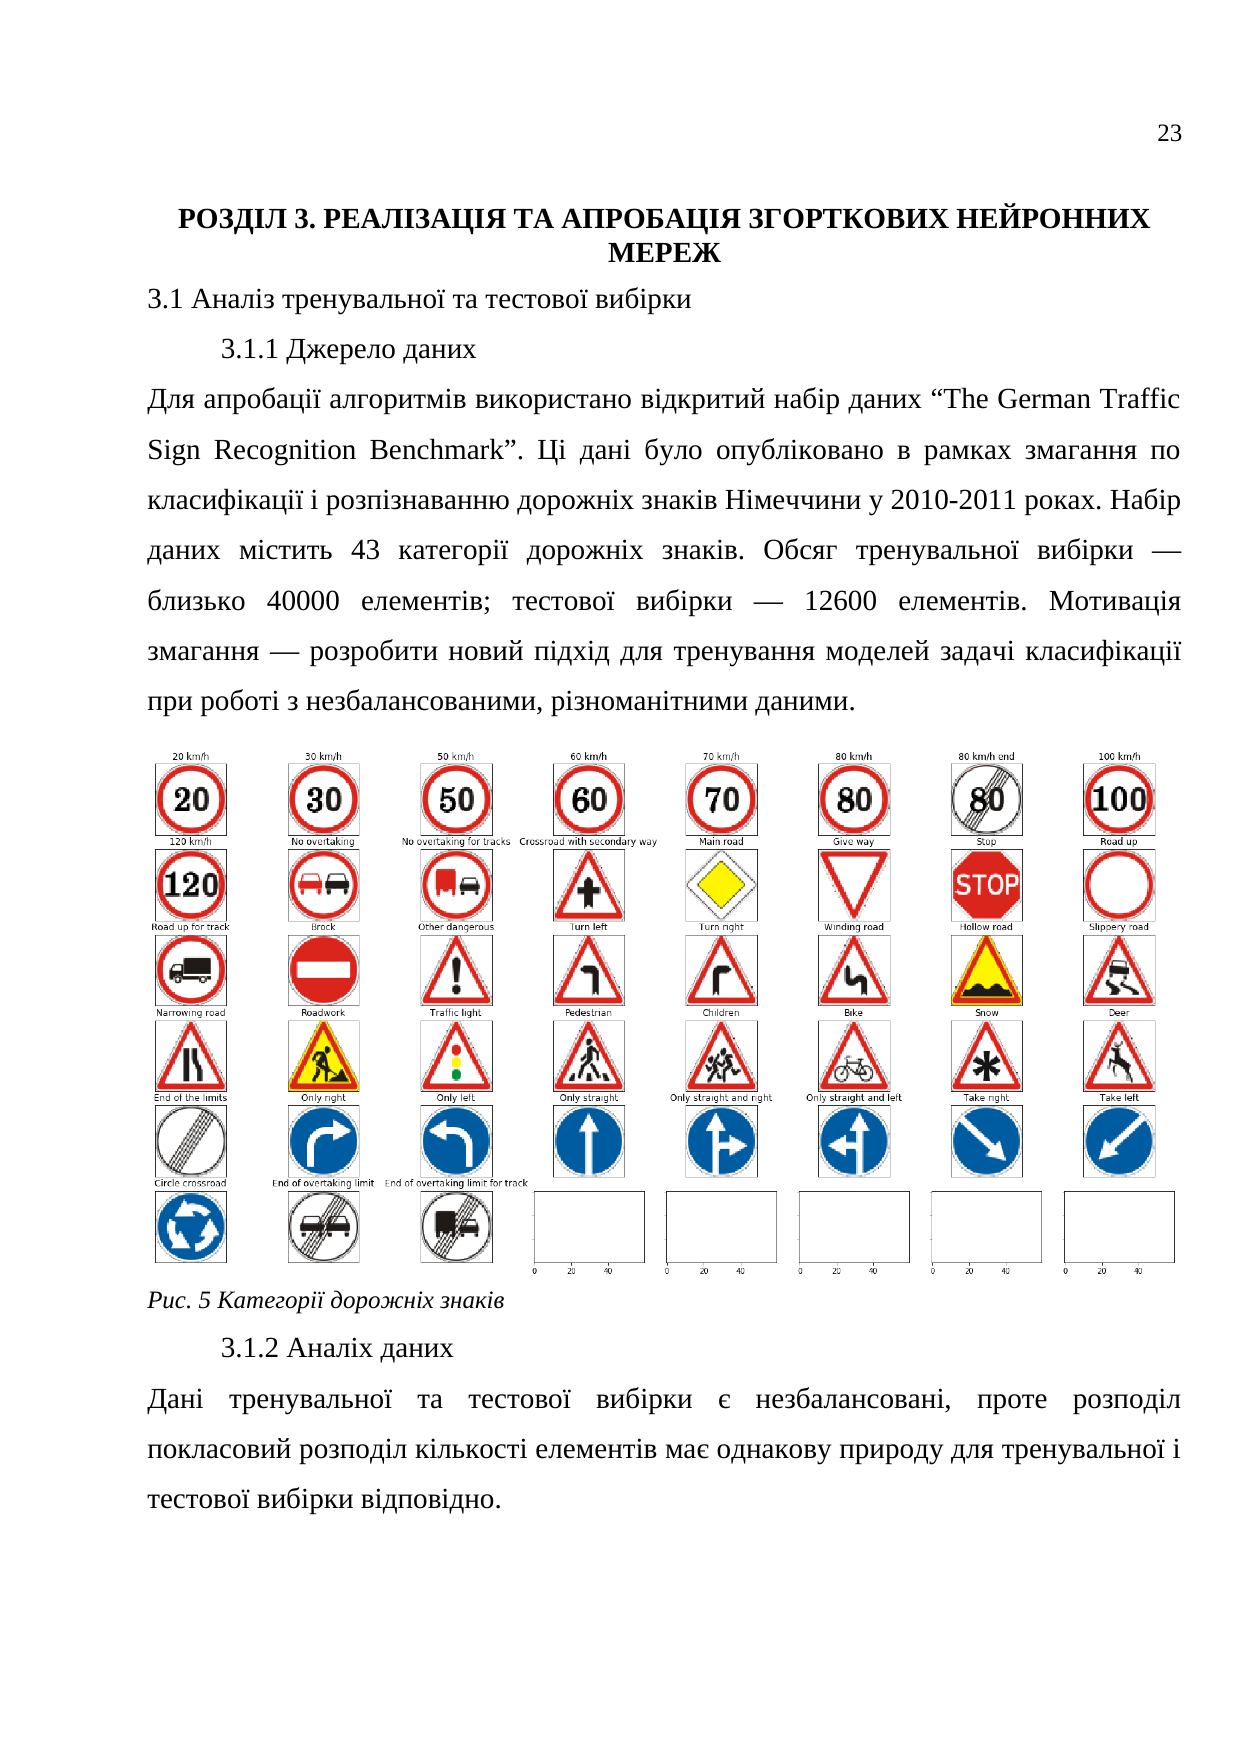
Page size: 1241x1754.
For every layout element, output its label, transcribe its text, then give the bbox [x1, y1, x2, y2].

subtitle Розділ 3. реалізація та апробація згорткових нейронних мереж [147, 201, 1182, 268]
text Для апробації алгоритмів використано відкритий набір даних “The German Traffic Sign Recognition Benchmark”. Ці дані було опубліковано в рамках змагання по класифікації і розпізнаванню дорожніх знаків Німеччини у 2010-2011 роках. Набір даних містить 43 категорії дорожніх знаків. Обсяг тренувальної вибірки — близько 40000 елементів; тестової вибірки — 12600 елементів. Мотивація змагання — розробити новий підхід для тренування моделей задачі класифікації при роботі з незбалансованими, різноманітними даними. [147, 382, 1182, 717]
list Рис. 5 Категорії дорожніх знаків [147, 1280, 1182, 1314]
subtitle [147, 734, 1182, 746]
subtitle 3.1.2 Аналіх даних [147, 1314, 1182, 1364]
subtitle 3.1.1 Джерело даних [147, 331, 1182, 365]
subtitle 3.1 Аналіз тренувальної та тестової вибірки [147, 281, 1182, 314]
text Дані тренувальної та тестової вибірки є незбалансовані, проте розподіл покласовий розподіл кількості елементів має однакову природу для тренувальної і тестової вибірки відповідно. [147, 1381, 1182, 1515]
picture [147, 746, 1182, 1280]
